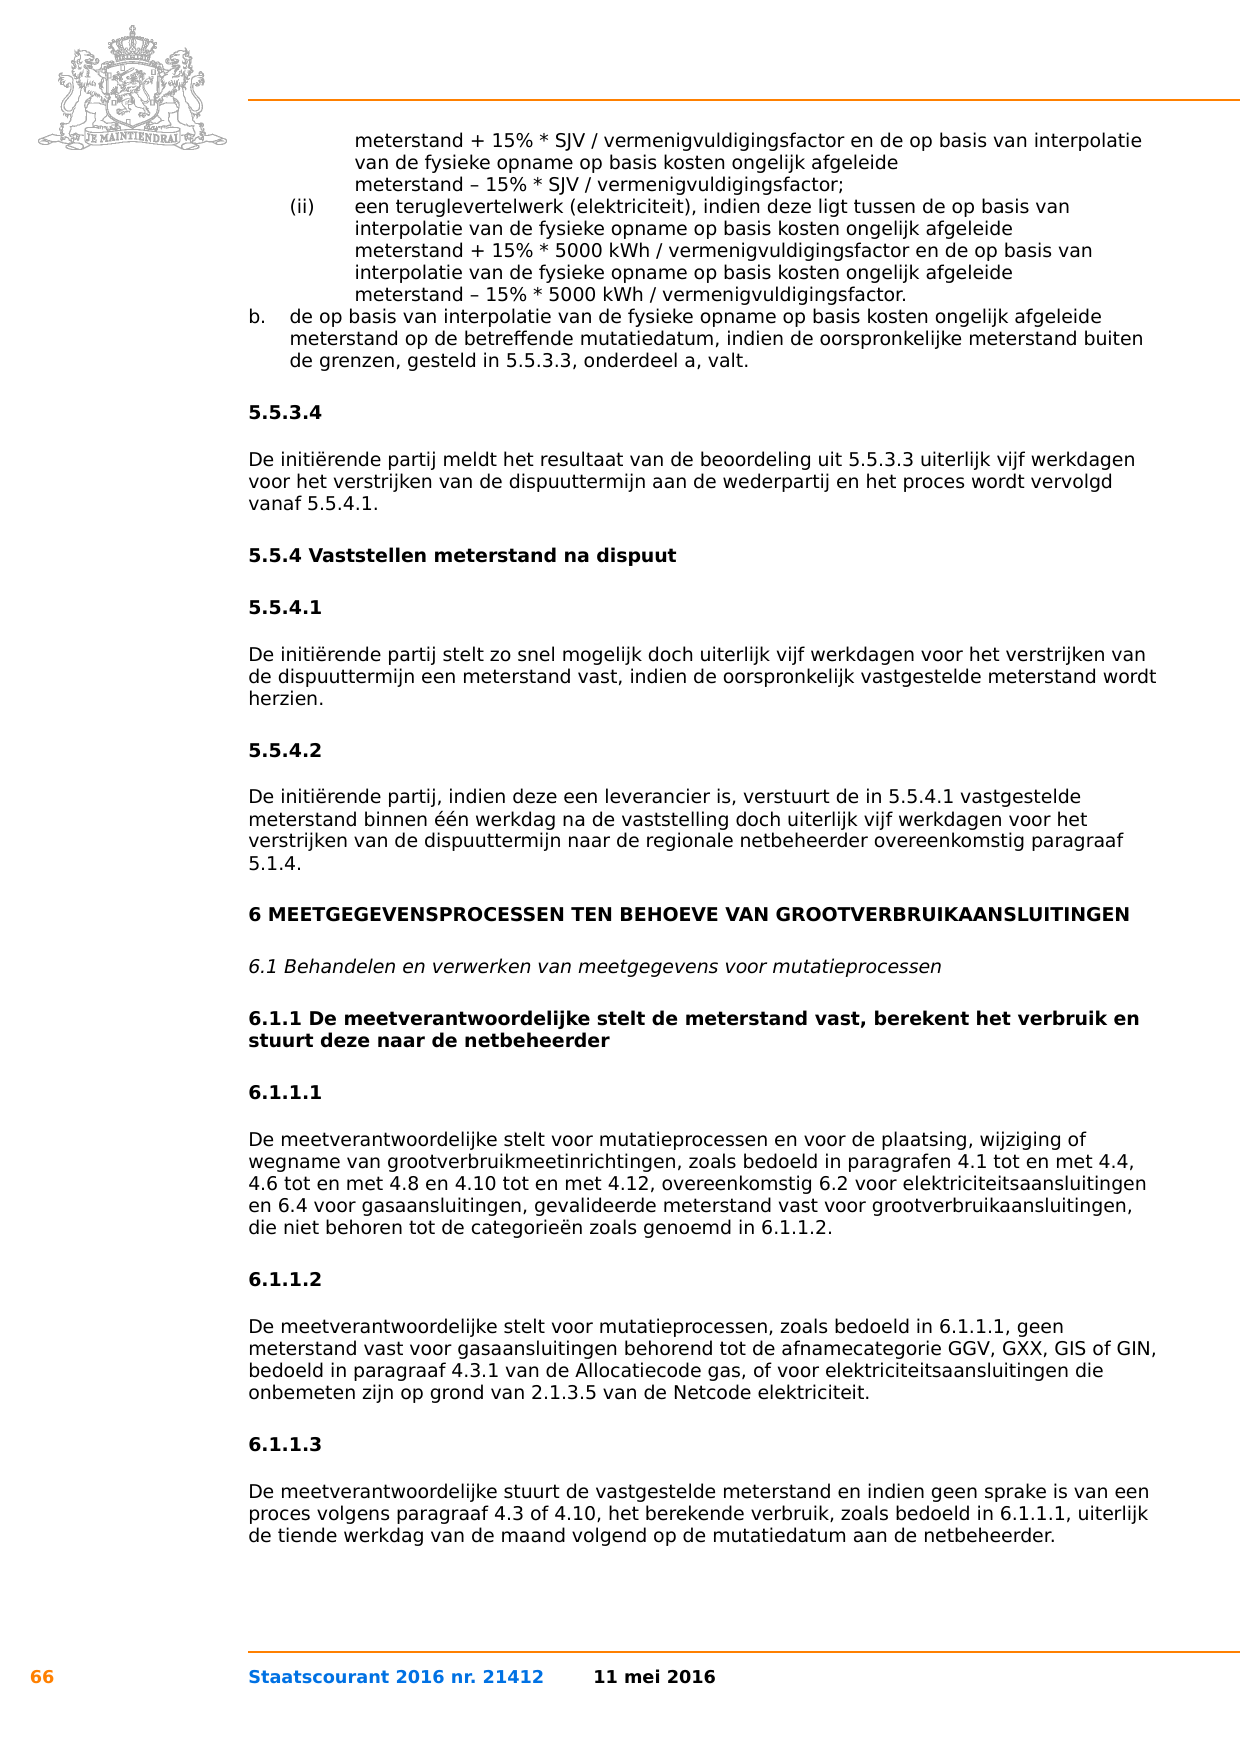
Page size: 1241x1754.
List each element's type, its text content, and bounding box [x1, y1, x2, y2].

subtitle 6.1.1.1 [248, 1082, 1163, 1104]
text meterstand + 15% * 5000 kWh / vermenigvuldigingsfactor en de op basis van interpolatie van de fysieke opname op basis kosten ongelijk afgeleide [354, 240, 1163, 284]
subtitle 6.1.1.2 [248, 1269, 1163, 1291]
text (ii) een teruglevertelwerk (elektriciteit), indien deze ligt tussen de op basis van interpolatie van de fysieke opname op basis kosten ongelijk afgeleide [289, 196, 1163, 240]
text De meetverantwoordelijke stuurt de vastgestelde meterstand en indien geen sprake is van een proces volgens paragraaf 4.3 of 4.10, het berekende verbruik, zoals bedoeld in 6.1.1.1, uiterlijk de tiende werkdag van de maand volgend op de mutatiedatum aan de netbeheerder. [248, 1481, 1163, 1547]
text De meetverantwoordelijke stelt voor mutatieprocessen, zoals bedoeld in 6.1.1.1, geen meterstand vast voor gasaansluitingen behorend tot de afnamecategorie GGV, GXX, GIS of GIN, bedoeld in paragraaf 4.3.1 van de Allocatiecode gas, of voor elektriciteitsaansluitingen die onbemeten zijn op grond van 2.1.3.5 van de Netcode elektriciteit. [248, 1316, 1163, 1404]
subtitle 6.1.1.3 [248, 1434, 1163, 1456]
text meterstand – 15% * 5000 kWh / vermenigvuldigingsfactor. [354, 284, 1163, 306]
subtitle 6 MEETGEGEVENSPROCESSEN TEN BEHOEVE VAN GROOTVERBRUIKAANSLUITINGEN [248, 904, 1163, 926]
subtitle 6.1 Behandelen en verwerken van meetgegevens voor mutatieprocessen [248, 956, 1163, 978]
subtitle 5.5.4 Vaststellen meterstand na dispuut [248, 544, 1163, 567]
subtitle 5.5.4.2 [248, 739, 1163, 761]
text meterstand – 15% * SJV / vermenigvuldigingsfactor; [354, 174, 1163, 196]
subtitle 5.5.4.1 [248, 597, 1163, 618]
subtitle 5.5.3.4 [248, 402, 1163, 424]
text De initiërende partij meldt het resultaat van de beoordeling uit 5.5.3.3 uiterlijk vijf werkdagen voor het verstrijken van de dispuuttermijn aan de wederpartij en het proces wordt vervolgd vanaf 5.5.4.1. [248, 449, 1163, 514]
text De initiërende partij, indien deze een leverancier is, verstuurt de in 5.5.4.1 vastgestelde meterstand binnen één werkdag na de vaststelling doch uiterlijk vijf werkdagen voor het verstrijken van de dispuuttermijn naar de regionale netbeheerder overeenkomstig paragraaf 5.1.4. [248, 786, 1163, 874]
text meterstand + 15% * SJV / vermenigvuldigingsfactor en de op basis van interpolatie van de fysieke opname op basis kosten ongelijk afgeleide [354, 130, 1163, 174]
text De initiërende partij stelt zo snel mogelijk doch uiterlijk vijf werkdagen voor het verstrijken van de dispuuttermijn een meterstand vast, indien de oorspronkelijk vastgestelde meterstand wordt herzien. [248, 643, 1163, 709]
subtitle 6.1.1 De meetverantwoordelijke stelt de meterstand vast, berekent het verbruik en stuurt deze naar de netbeheerder [248, 1008, 1163, 1052]
text De meetverantwoordelijke stelt voor mutatieprocessen en voor de plaatsing, wijziging of wegname van grootverbruikmeetinrichtingen, zoals bedoeld in paragrafen 4.1 tot en met 4.4, 4.6 tot en met 4.8 en 4.10 tot en met 4.12, overeenkomstig 6.2 voor elektriciteitsaansluitingen en 6.4 voor gasaansluitingen, gevalideerde meterstand vast voor grootverbruikaansluitingen, die niet behoren tot de categorieën zoals genoemd in 6.1.1.2. [248, 1129, 1163, 1239]
picture [38, 25, 227, 150]
text b. de op basis van interpolatie van de fysieke opname op basis kosten ongelijk afgeleide meterstand op de betreffende mutatiedatum, indien de oorspronkelijke meterstand buiten de grenzen, gesteld in 5.5.3.3, onderdeel a, valt. [248, 306, 1163, 372]
